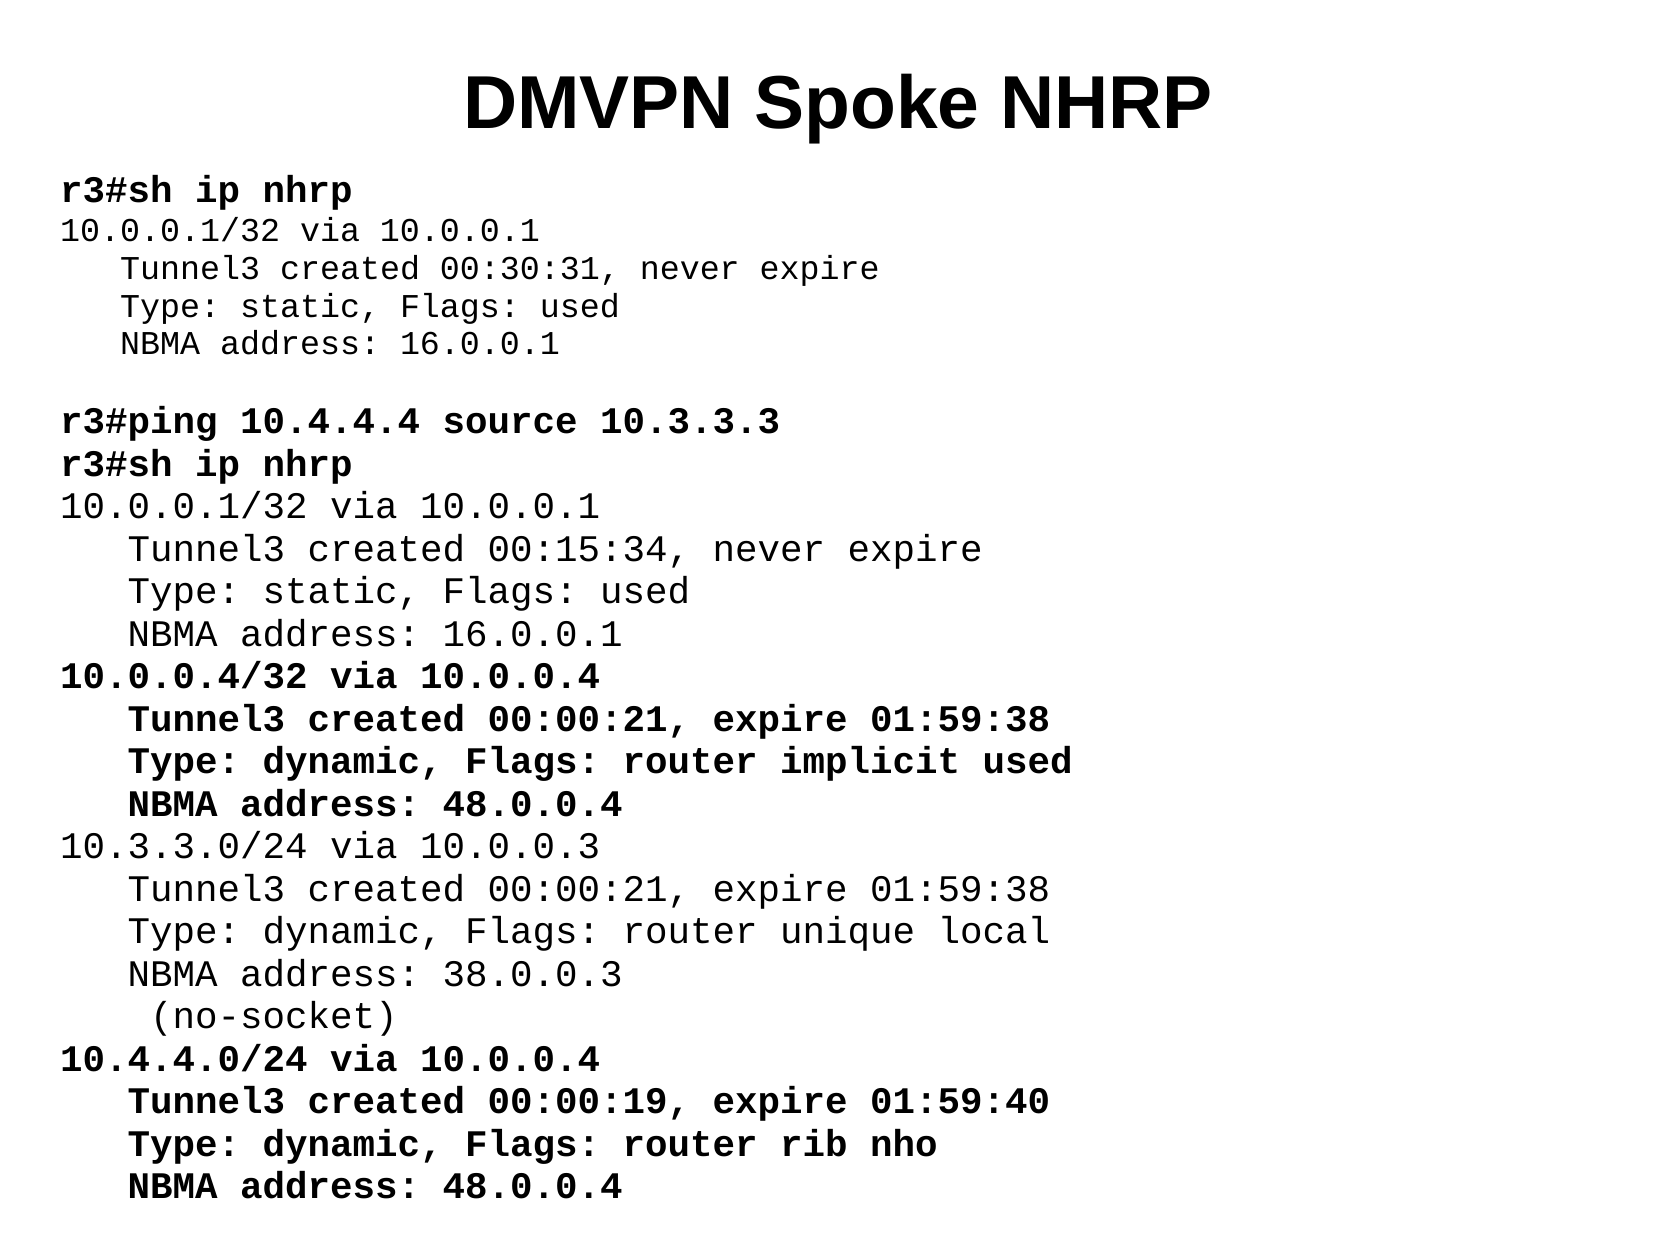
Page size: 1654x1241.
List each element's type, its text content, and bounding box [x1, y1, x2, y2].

text_box DMVPN Spoke NHRP [64, 37, 1613, 151]
list r3#sh ip nhrp 10.0.0.1/32 via 10.0.0.1 Tunnel3 created 00:30:31, never expire Type: static, Flags: used NBMA address: 16.0.0.1 r3#ping 10.4.4.4 source 10.3.3.3 r3#sh ip nhrp 10.0.0.1/32 via 10.0.0.1 Tunnel3 created 00:15:34, never expire Type: static, Flags: used NBMA address: 16.0.0.1 10.0.0.4/32 via 10.0.0.4 Tunnel3 created 00:00:21, expire 01:59:38 Type: dynamic, Flags: router implicit used NBMA address: 48.0.0.4 10.3.3.0/24 via 10.0.0.3 Tunnel3 created 00:00:21, expire 01:59:38 Type: dynamic, Flags: router unique local NBMA address: 38.0.0.3 (no-socket) 10.4.4.0/24 via 10.0.0.4 Tunnel3 created 00:00:19, expire 01:59:40 Type: dynamic, Flags: router rib nho NBMA address: 48.0.0.4 [60, 171, 1598, 1211]
